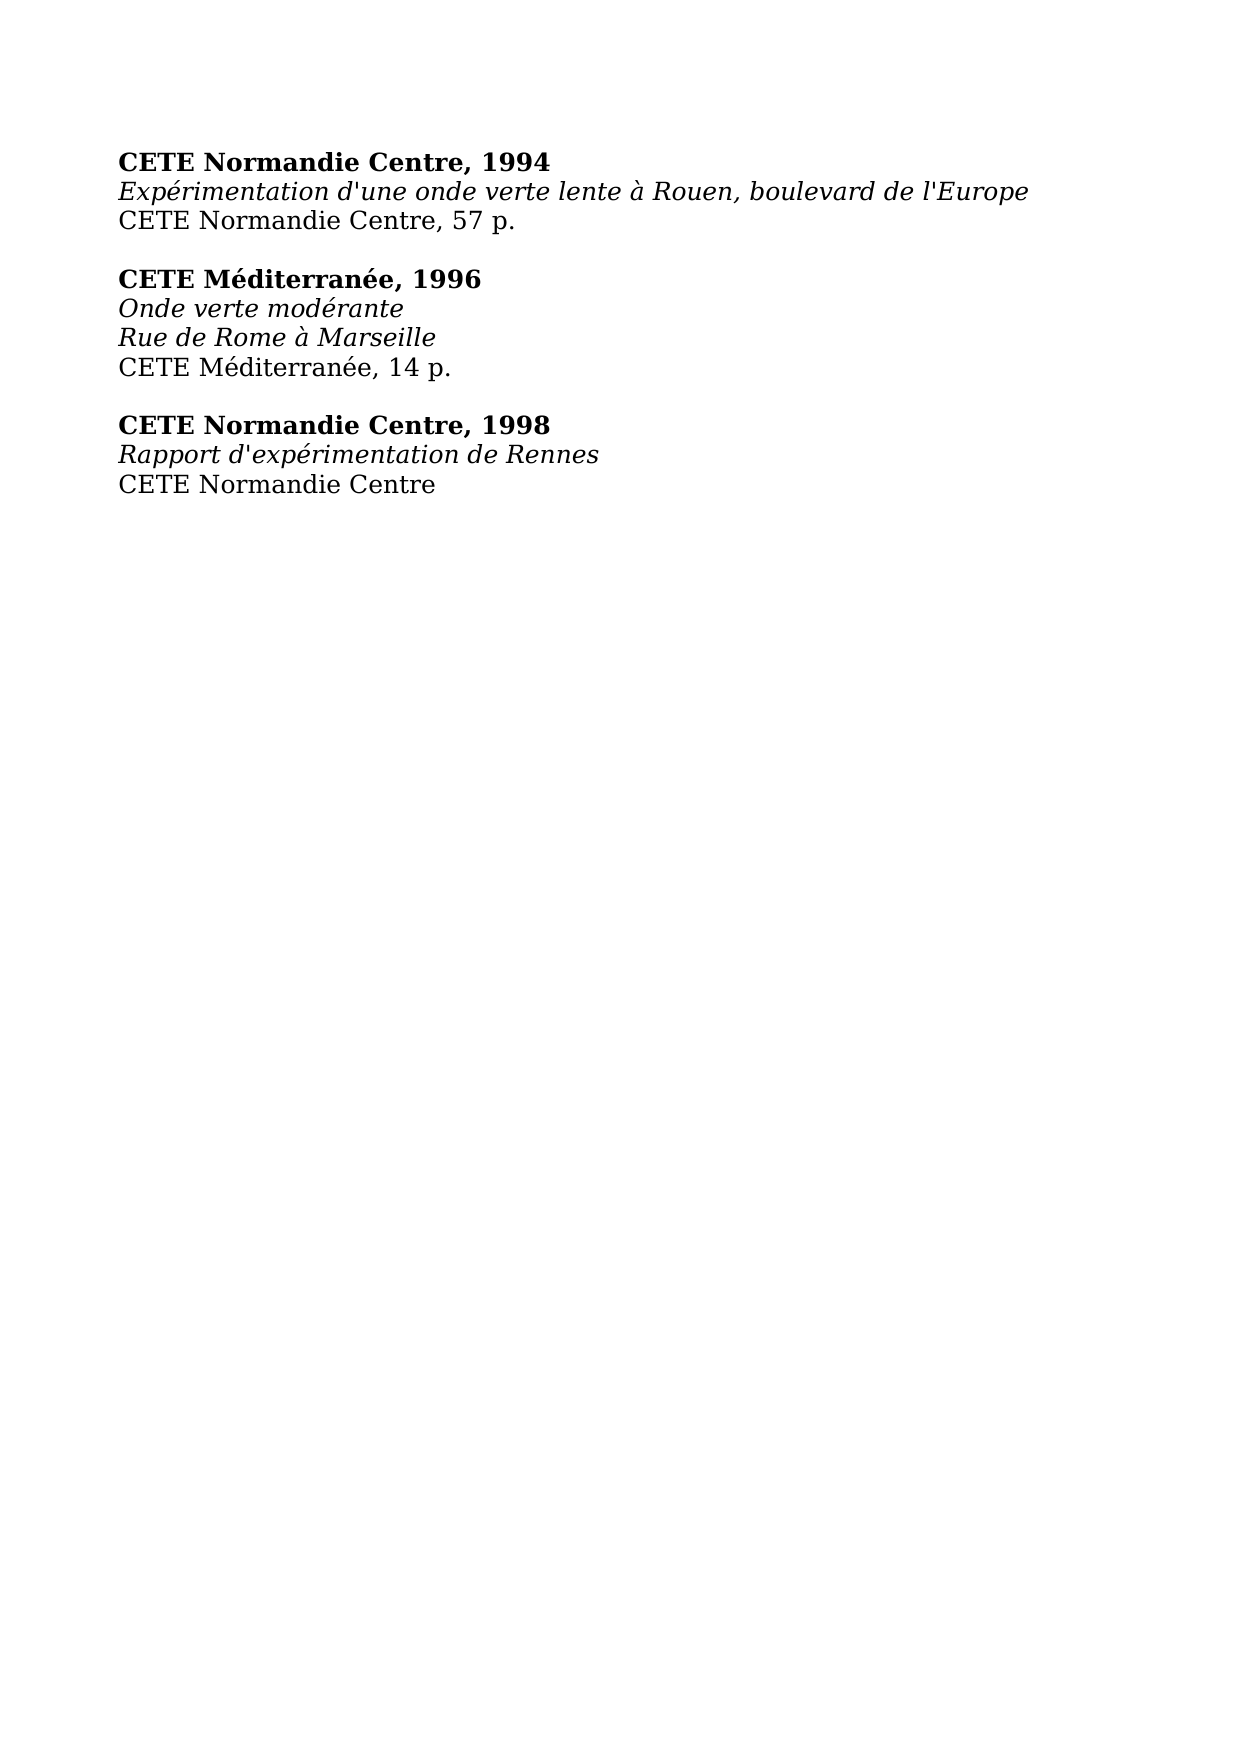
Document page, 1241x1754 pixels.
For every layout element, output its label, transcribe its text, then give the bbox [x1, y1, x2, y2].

text Rue de Rome à Marseille [118, 323, 1122, 353]
text Rapport d'expérimentation de Rennes [118, 441, 1122, 470]
text CETE Méditerranée, 1996 [118, 265, 1122, 294]
text CETE Normandie Centre [118, 470, 1122, 499]
text CETE Normandie Centre, 1994 [118, 147, 1122, 177]
text Expérimentation d'une onde verte lente à Rouen, boulevard de l'Europe [118, 177, 1122, 206]
text CETE Normandie Centre, 57 p. [118, 206, 1122, 235]
text CETE Méditerranée, 14 p. [118, 353, 1122, 382]
text CETE Normandie Centre, 1998 [118, 411, 1122, 441]
text Onde verte modérante [118, 294, 1122, 323]
